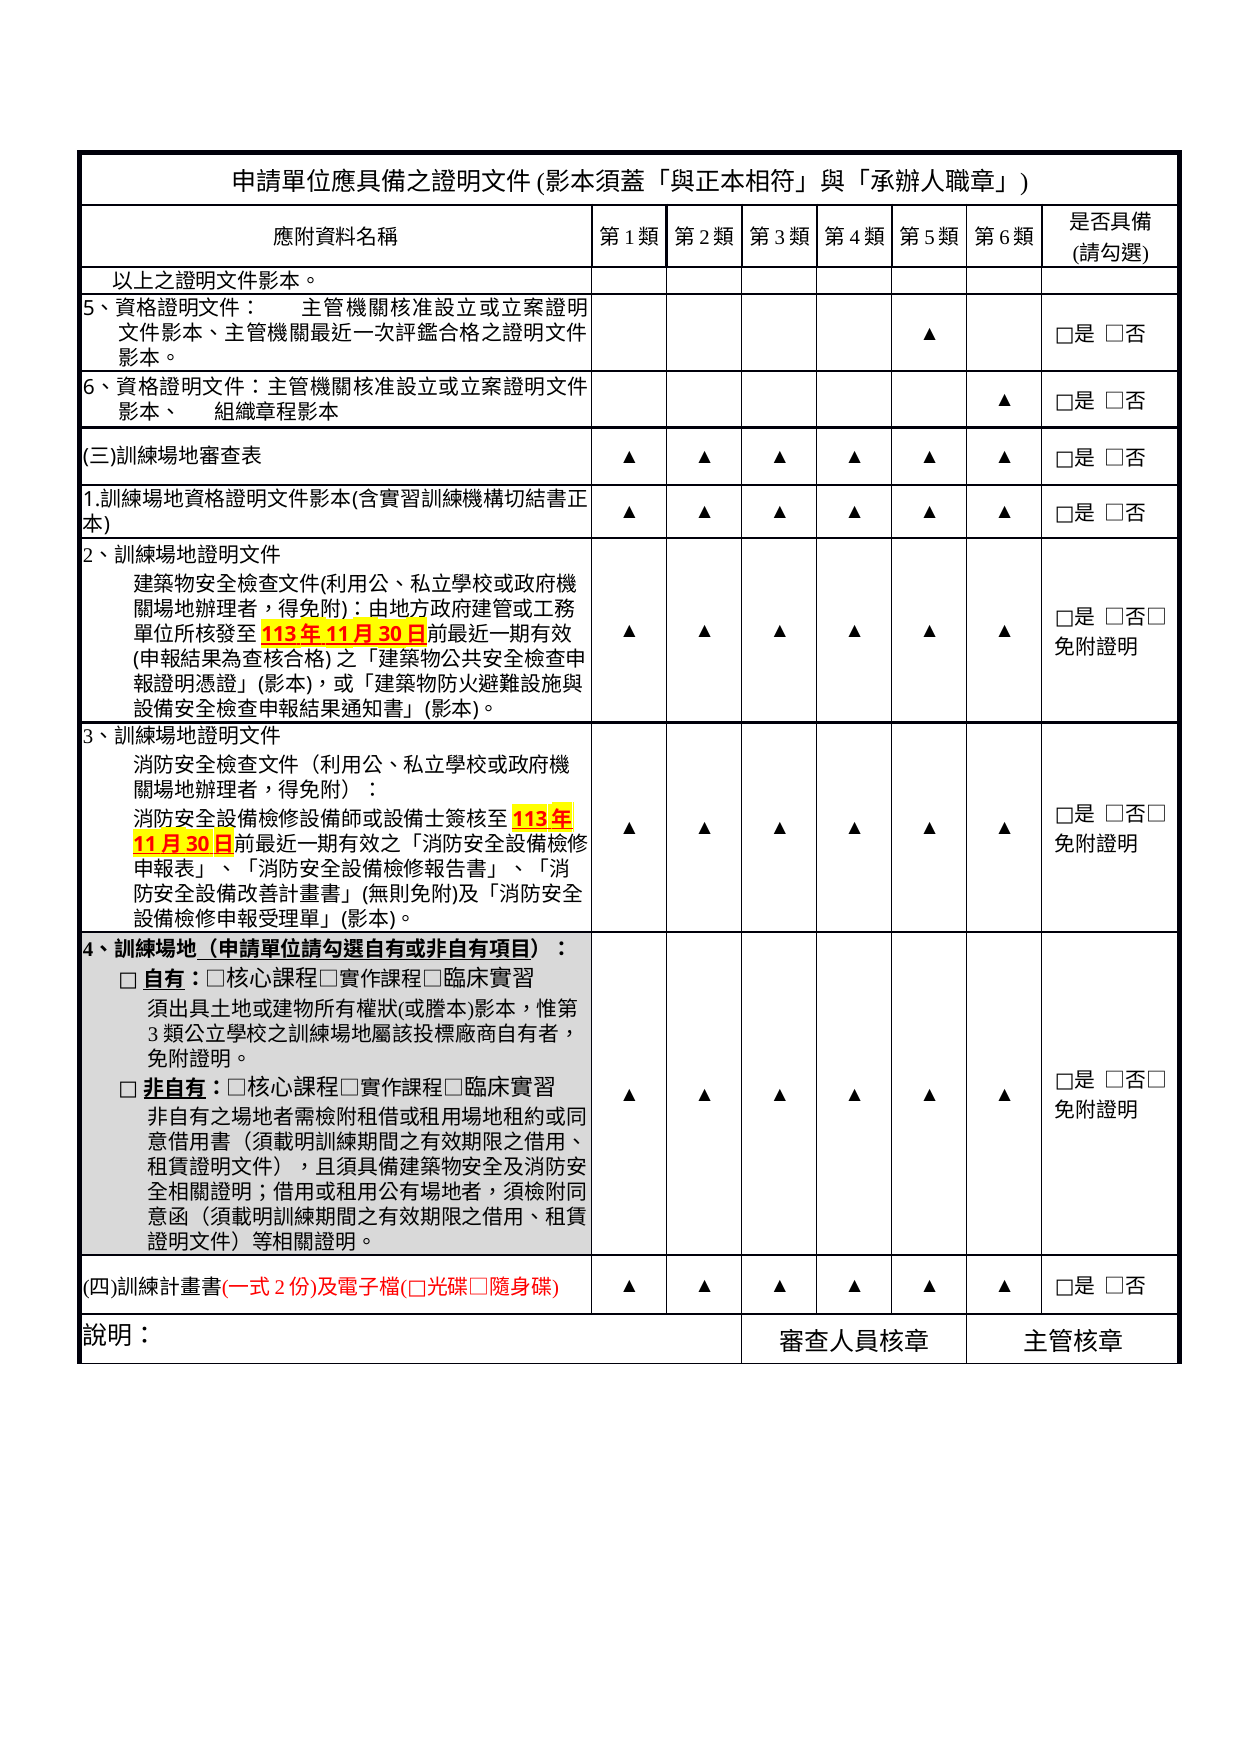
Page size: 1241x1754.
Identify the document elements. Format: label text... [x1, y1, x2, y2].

table_cell ▲ [742, 429, 816, 484]
table_cell ▲ [967, 539, 1041, 721]
table_cell ▲ [817, 539, 891, 721]
table_cell □是 □否 [1042, 429, 1177, 484]
table_cell ▲ [967, 372, 1041, 426]
table_cell ▲ [742, 486, 816, 537]
table_cell ▲ [742, 724, 816, 931]
table_cell (四)訓練計畫書(一式2份)及電子檔(□光碟□隨身碟) [82, 1256, 591, 1313]
table_cell 第6類 [967, 206, 1041, 266]
table_header 申請單位應具備之證明文件 (影本須蓋「與正本相符」與「承辦人職章」) [82, 155, 1177, 203]
table_cell [742, 268, 816, 293]
table_cell [967, 295, 1041, 370]
table_cell 說明： [82, 1315, 741, 1363]
table_cell ▲ [592, 933, 666, 1254]
table_cell [742, 295, 816, 370]
table_cell 第2類 [668, 206, 741, 266]
table_cell ▲ [967, 724, 1041, 931]
table_cell 1.訓練場地資格證明文件影本(含實習訓練機構切結書正本) [82, 486, 591, 537]
table_cell [892, 268, 966, 293]
table_cell [742, 372, 816, 426]
table_cell [817, 372, 891, 426]
table_cell □是 □否 [1042, 486, 1177, 537]
table_cell ▲ [967, 1256, 1041, 1313]
table_cell ▲ [817, 1256, 891, 1313]
table_cell ▲ [592, 1256, 666, 1313]
table_cell ▲ [967, 429, 1041, 484]
table_cell ▲ [667, 539, 741, 721]
table_cell ▲ [592, 539, 666, 721]
table_cell 5、資格證明文件： 主管機關核准設立或立案證明文件影本、主管機關最近一次評鑑合格之證明文件影本。 [82, 295, 591, 370]
table_cell ▲ [892, 486, 966, 537]
table_cell ▲ [967, 486, 1041, 537]
table_cell □是 □否 [1042, 295, 1177, 370]
table_cell [667, 295, 741, 370]
table_cell [667, 268, 741, 293]
table_cell [592, 372, 666, 426]
table_cell 6、資格證明文件：主管機關核准設立或立案證明文件影本、 組織章程影本 [82, 372, 591, 426]
table_cell ▲ [592, 429, 666, 484]
table_cell [1042, 268, 1177, 293]
table_cell □是 □否□免附證明 [1042, 933, 1177, 1254]
table_cell ▲ [817, 429, 891, 484]
table_cell ▲ [892, 295, 966, 370]
table_cell [592, 295, 666, 370]
table_cell [592, 268, 666, 293]
table_cell ▲ [817, 933, 891, 1254]
table_cell [667, 372, 741, 426]
table_cell 應附資料名稱 [82, 206, 591, 266]
table_cell ▲ [742, 539, 816, 721]
table_cell [817, 268, 891, 293]
table_cell □是 □否 [1042, 372, 1177, 426]
table_cell 第4類 [818, 206, 891, 266]
table_cell ▲ [892, 1256, 966, 1313]
table_cell ▲ [892, 539, 966, 721]
table_cell 第3類 [743, 206, 816, 266]
table_cell □是 □否 [1042, 1256, 1177, 1313]
table_cell ▲ [742, 933, 816, 1254]
table_cell ▲ [667, 933, 741, 1254]
table_cell ▲ [967, 933, 1041, 1254]
table_cell 第1類 [593, 206, 665, 266]
table_cell ▲ [667, 724, 741, 931]
table_cell ▲ [817, 724, 891, 931]
table_cell ▲ [892, 429, 966, 484]
table_cell ▲ [592, 724, 666, 931]
table_cell ▲ [667, 1256, 741, 1313]
table_cell □是 □否□免附證明 [1042, 724, 1177, 931]
table_cell ▲ [667, 486, 741, 537]
table_cell ▲ [892, 933, 966, 1254]
table_cell (三)訓練場地審查表 [82, 429, 591, 484]
table_cell 主管核章 [967, 1315, 1177, 1363]
table_cell ▲ [592, 486, 666, 537]
table_cell ▲ [667, 429, 741, 484]
table_cell 以上之證明文件影本。 [82, 268, 591, 293]
table_cell 4、訓練場地（申請單位請勾選自有或非自有項目）： □ 自有：□核心課程□實作課程□臨床實習 須出具土地或建物所有權狀(或謄本)影本，惟第3 類公立學校之訓練場地屬該投標廠商自有者，免附證明。 □ 非自有：□核心課程□實作課程□臨床實習 非自有之場地者需檢附租借或租用場地租約或同意借用書（須載明訓練期間之有效期限之借用、租賃證明文件），且須具備建築物安全及消防安全相關證明；借用或租用公有場地者，須檢附同意函（須載明訓練期間之有效期限之借用、租賃證明文件）等相關證明。 [82, 933, 591, 1254]
table_cell 是否具備 (請勾選) [1043, 206, 1177, 266]
table_cell ▲ [892, 724, 966, 931]
table_cell 2、訓練場地證明文件 建築物安全檢查文件(利用公、私立學校或政府機關場地辦理者，得免附)：由地方政府建管或工務單位所核發至113年11月30日前最近一期有效(申報結果為查核合格) 之「建築物公共安全檢查申報證明憑證」(影本)，或「建築物防火避難設施與設備安全檢查申報結果通知書」(影本)。 [82, 539, 591, 721]
table_cell [817, 295, 891, 370]
table_cell □是 □否□免附證明 [1042, 539, 1177, 721]
table_cell ▲ [817, 486, 891, 537]
table_cell [892, 372, 966, 426]
table_cell 審查人員核章 [742, 1315, 966, 1363]
table_cell ▲ [742, 1256, 816, 1313]
table_cell 第5類 [893, 206, 966, 266]
table_cell 3、訓練場地證明文件 消防安全檢查文件（利用公、私立學校或政府機關場地辦理者，得免附）： 消防安全設備檢修設備師或設備士簽核至113年11月30日前最近一期有效之「消防安全設備檢修申報表」、「消防安全設備檢修報告書」、「消防安全設備改善計畫書」(無則免附)及「消防安全設備檢修申報受理單」(影本)。 [82, 724, 591, 931]
table_cell [967, 268, 1041, 293]
